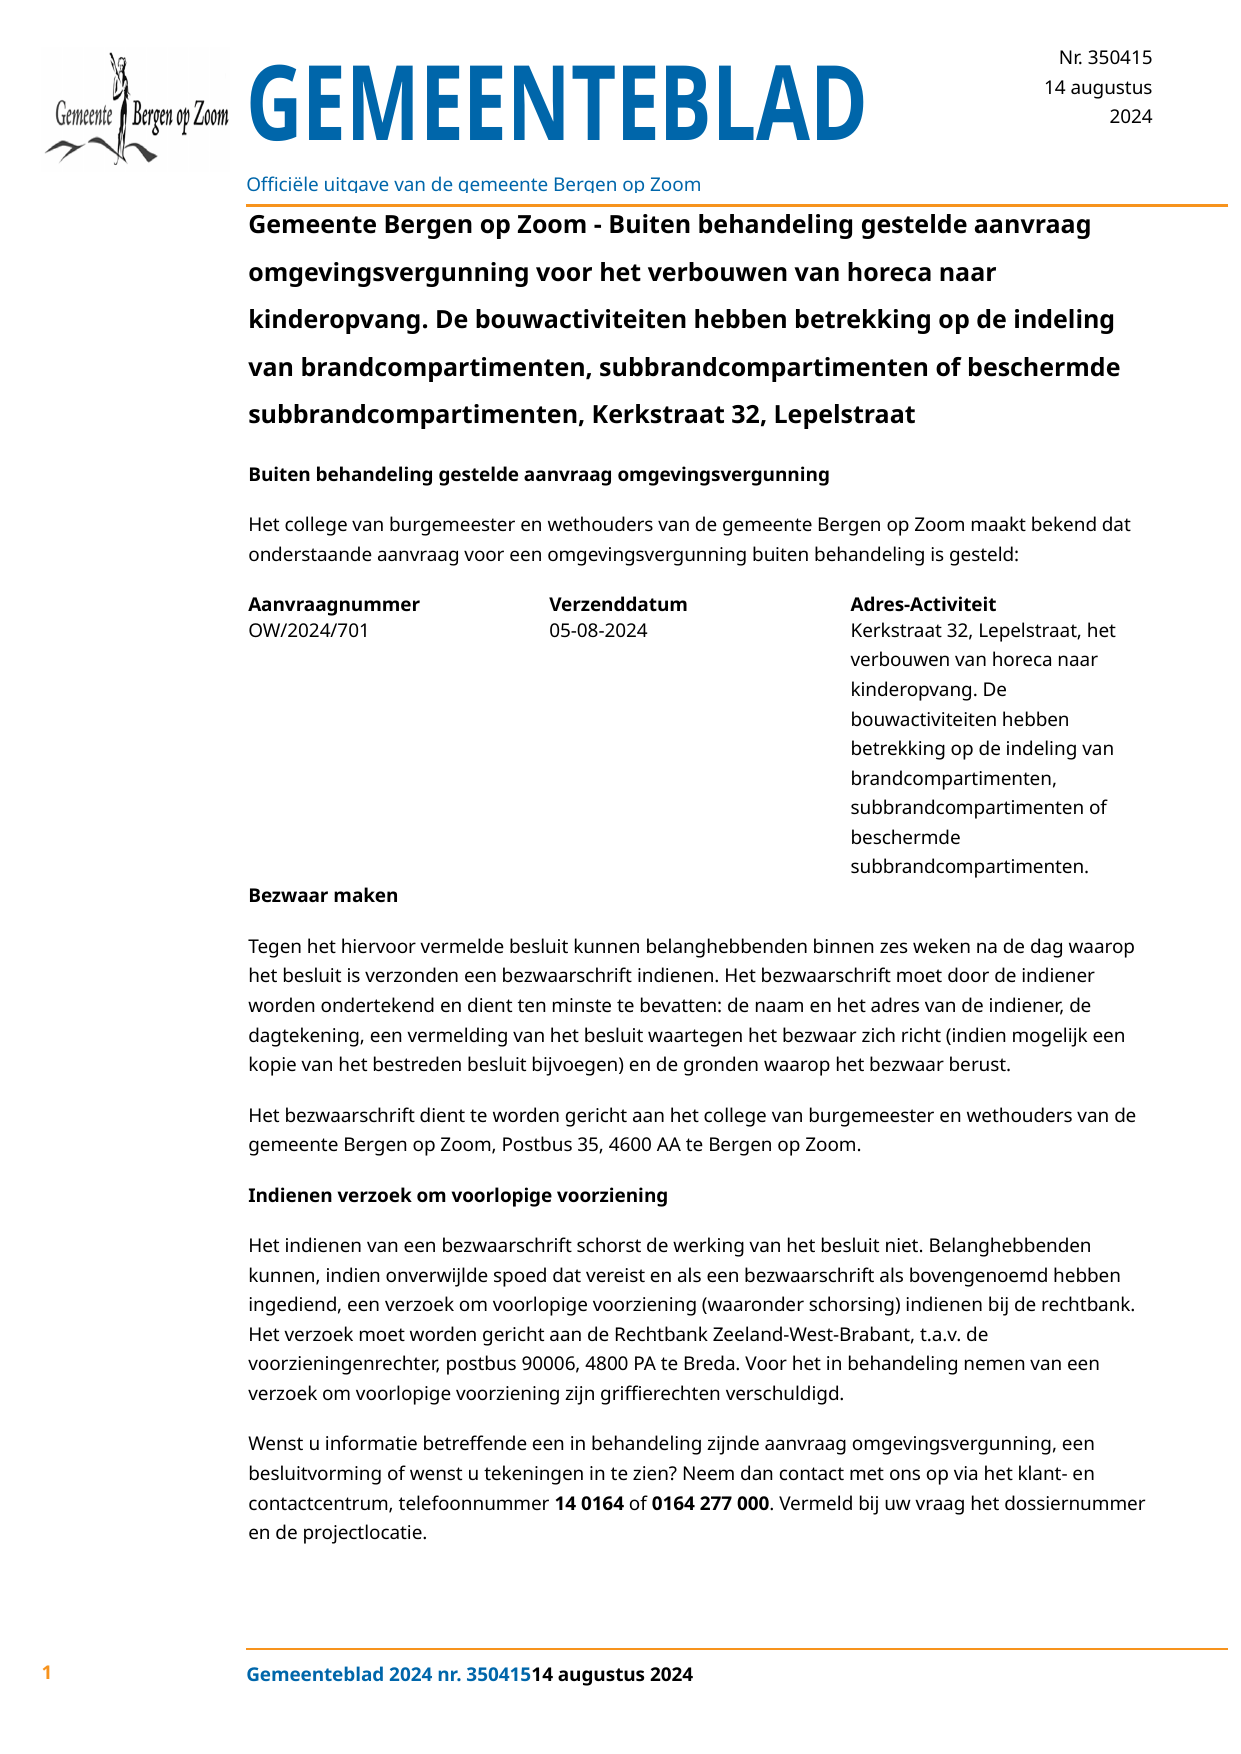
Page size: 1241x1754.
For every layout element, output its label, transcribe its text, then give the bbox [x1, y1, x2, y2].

table_header Verzenddatum [549, 591, 850, 617]
table_cell OW/2024/701 [248, 617, 549, 879]
text Het indienen van een bezwaarschrift schorst de werking van het besluit niet. Belanghebbenden kunnen, indien onverwijlde spoed dat vereist en als een bezwaarschrift als bovengenoemd hebben ingediend, een verzoek om voorlopige voorziening (waaronder schorsing) indienen bij de rechtbank. Het verzoek moet worden gericht aan de Rechtbank Zeeland-West-Brabant, t.a.v. de voorzieningenrechter, postbus 90006, 4800 PA te Breda. Voor het in behandeling nemen van een verzoek om voorlopige voorziening zijn griffierechten verschuldigd. [248, 1232, 1152, 1406]
text Bezwaar maken [248, 883, 1152, 908]
text Tegen het hiervoor vermelde besluit kunnen belanghebbenden binnen zes weken na de dag waarop het besluit is verzonden een bezwaarschrift indienen. Het bezwaarschrift moet door de indiener worden ondertekend en dient ten minste te bevatten: de naam en het adres van de indiener, de dagtekening, een vermelding van het besluit waartegen het bezwaar zich richt (indien mogelijk een kopie van het bestreden besluit bijvoegen) en de gronden waarop het bezwaar berust. [248, 933, 1152, 1077]
table_header Aanvraagnummer [248, 591, 549, 617]
table_cell 05-08-2024 [549, 617, 850, 879]
picture [41, 47, 231, 172]
text Indienen verzoek om voorlopige voorziening [248, 1182, 1152, 1207]
text Het college van burgemeester en wethouders van de gemeente Bergen op Zoom maakt bekend dat onderstaande aanvraag voor een omgevingsvergunning buiten behandeling is gesteld: [248, 511, 1152, 566]
table_header Adres-Activiteit [850, 591, 1152, 617]
text Wenst u informatie betreffende een in behandeling zijnde aanvraag omgevingsvergunning, een besluitvorming of wenst u tekeningen in te zien? Neem dan contact met ons op via het klant- en contactcentrum, telefoonnummer 14 0164 of 0164 277 000. Vermeld bij uw vraag het dossiernummer en de projectlocatie. [248, 1431, 1152, 1545]
text Het bezwaarschrift dient te worden gericht aan het college van burgemeester en wethouders van de gemeente Bergen op Zoom, Postbus 35, 4600 AA te Bergen op Zoom. [248, 1102, 1152, 1157]
table_cell Kerkstraat 32, Lepelstraat, het verbouwen van horeca naar kinderopvang. De bouwactiviteiten hebben betrekking op de indeling van brandcompartimenten, subbrandcompartimenten of beschermde subbrandcompartimenten. [850, 617, 1152, 879]
text Gemeente Bergen op Zoom - Buiten behandeling gestelde aanvraag omgevingsvergunning voor het verbouwen van horeca naar kinderopvang. De bouwactiviteiten hebben betrekking op de indeling van brandcompartimenten, subbrandcompartimenten of beschermde subbrandcompartimenten, Kerkstraat 32, Lepelstraat [248, 207, 1152, 431]
text Buiten behandeling gestelde aanvraag omgevingsvergunning [248, 461, 1152, 486]
